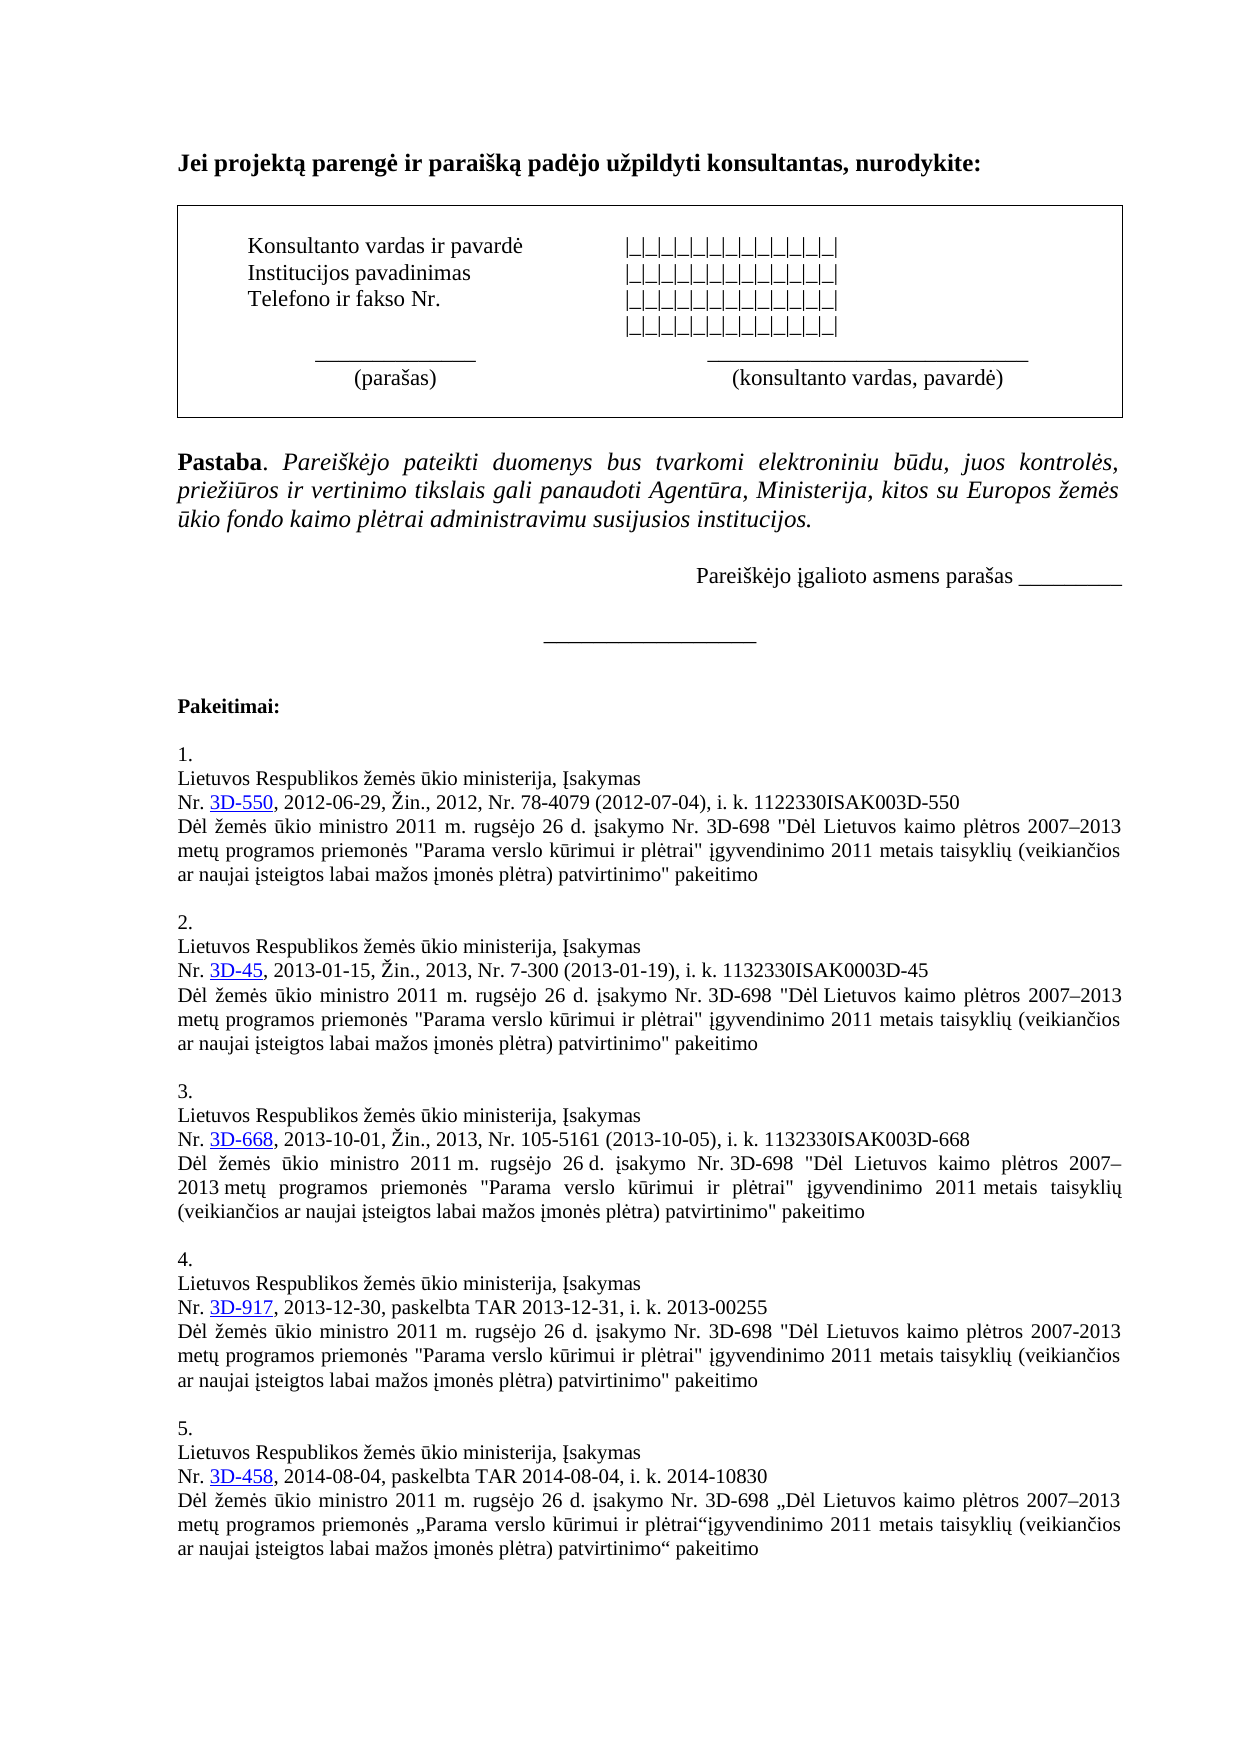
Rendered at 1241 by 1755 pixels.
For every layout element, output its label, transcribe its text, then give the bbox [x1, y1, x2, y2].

table_cell [614, 391, 1122, 417]
text Nr. 3D-45, 2013-01-15, Žin., 2013, Nr. 7-300 (2013-01-19), i. k. 1132330ISAK0003D-45 [177, 958, 1122, 982]
text Dėl žemės ūkio ministro 2011 m. rugsėjo 26 d. įsakymo Nr. 3D-698 "Dėl Lietuvos kaimo plėtros 2007–2013 metų programos priemonės "Parama verslo kūrimui ir plėtrai" įgyvendinimo 2011 metais taisyklių (veikiančios ar naujai įsteigtos labai mažos įmonės plėtra) patvirtinimo" pakeitimo [177, 982, 1122, 1055]
text Lietuvos Respublikos žemės ūkio ministerija, Įsakymas [177, 934, 1122, 958]
table_cell Institucijos pavadinimas [178, 259, 613, 285]
table_cell ____________________________ (konsultanto vardas, pavardė) [614, 338, 1122, 391]
table_cell [178, 391, 613, 417]
table_cell Konsultanto vardas ir pavardė [178, 233, 613, 259]
table_header [178, 206, 613, 232]
text 5. [177, 1416, 1122, 1440]
table_cell |_|_|_|_|_|_|_|_|_|_|_|_|_| [614, 233, 1122, 259]
text Nr. 3D-668, 2013-10-01, Žin., 2013, Nr. 105-5161 (2013-10-05), i. k. 1132330ISAK003D-668 [177, 1127, 1122, 1151]
text Lietuvos Respublikos žemės ūkio ministerija, Įsakymas [177, 1440, 1122, 1464]
text _________________ [177, 617, 1122, 646]
text Pareiškėjo įgalioto asmens parašas _________ [177, 562, 1122, 588]
text Lietuvos Respublikos žemės ūkio ministerija, Įsakymas [177, 1103, 1122, 1127]
table_header [614, 206, 1122, 232]
table_cell Telefono ir fakso Nr. [178, 285, 613, 338]
text 3. [177, 1079, 1122, 1103]
table_cell |_|_|_|_|_|_|_|_|_|_|_|_|_| |_|_|_|_|_|_|_|_|_|_|_|_|_| [614, 285, 1122, 338]
text Pastaba. Pareiškėjo pateikti duomenys bus tvarkomi elektroniniu būdu, juos kontrolės, priežiūros ir vertinimo tikslais gali panaudoti Agentūra, Ministerija, kitos su Europos žemės ūkio fondo kaimo plėtrai administravimu susijusios institucijos. [177, 447, 1122, 533]
text Dėl žemės ūkio ministro 2011 m. rugsėjo 26 d. įsakymo Nr. 3D-698 "Dėl Lietuvos kaimo plėtros 2007–2013 metų programos priemonės "Parama verslo kūrimui ir plėtrai" įgyvendinimo 2011 metais taisyklių (veikiančios ar naujai įsteigtos labai mažos įmonės plėtra) patvirtinimo" pakeitimo [177, 1151, 1122, 1223]
text Nr. 3D-458, 2014-08-04, paskelbta TAR 2014-08-04, i. k. 2014-10830 [177, 1464, 1122, 1488]
table_cell |_|_|_|_|_|_|_|_|_|_|_|_|_| [614, 259, 1122, 285]
text Dėl žemės ūkio ministro 2011 m. rugsėjo 26 d. įsakymo Nr. 3D-698 „Dėl Lietuvos kaimo plėtros 2007–2013 metų programos priemonės „Parama verslo kūrimui ir plėtrai“įgyvendinimo 2011 metais taisyklių (veikiančios ar naujai įsteigtos labai mažos įmonės plėtra) patvirtinimo“ pakeitimo [177, 1488, 1122, 1560]
text Lietuvos Respublikos žemės ūkio ministerija, Įsakymas [177, 1271, 1122, 1295]
text Dėl žemės ūkio ministro 2011 m. rugsėjo 26 d. įsakymo Nr. 3D-698 "Dėl Lietuvos kaimo plėtros 2007-2013 metų programos priemonės "Parama verslo kūrimui ir plėtrai" įgyvendinimo 2011 metais taisyklių (veikiančios ar naujai įsteigtos labai mažos įmonės plėtra) patvirtinimo" pakeitimo [177, 1319, 1122, 1392]
text 4. [177, 1247, 1122, 1271]
text 1. [177, 742, 1122, 766]
text Dėl žemės ūkio ministro 2011 m. rugsėjo 26 d. įsakymo Nr. 3D-698 "Dėl Lietuvos kaimo plėtros 2007–2013 metų programos priemonės "Parama verslo kūrimui ir plėtrai" įgyvendinimo 2011 metais taisyklių (veikiančios ar naujai įsteigtos labai mažos įmonės plėtra) patvirtinimo" pakeitimo [177, 814, 1122, 886]
text Pakeitimai: [177, 694, 1122, 718]
text Lietuvos Respublikos žemės ūkio ministerija, Įsakymas [177, 766, 1122, 790]
table_cell ______________ (parašas) [178, 338, 613, 391]
text Nr. 3D-917, 2013-12-30, paskelbta TAR 2013-12-31, i. k. 2013-00255 [177, 1295, 1122, 1319]
text Jei projektą parengė ir paraišką padėjo užpildyti konsultantas, nurodykite: [177, 148, 1122, 176]
text 2. [177, 910, 1122, 934]
text Nr. 3D-550, 2012-06-29, Žin., 2012, Nr. 78-4079 (2012-07-04), i. k. 1122330ISAK003D-550 [177, 790, 1122, 814]
